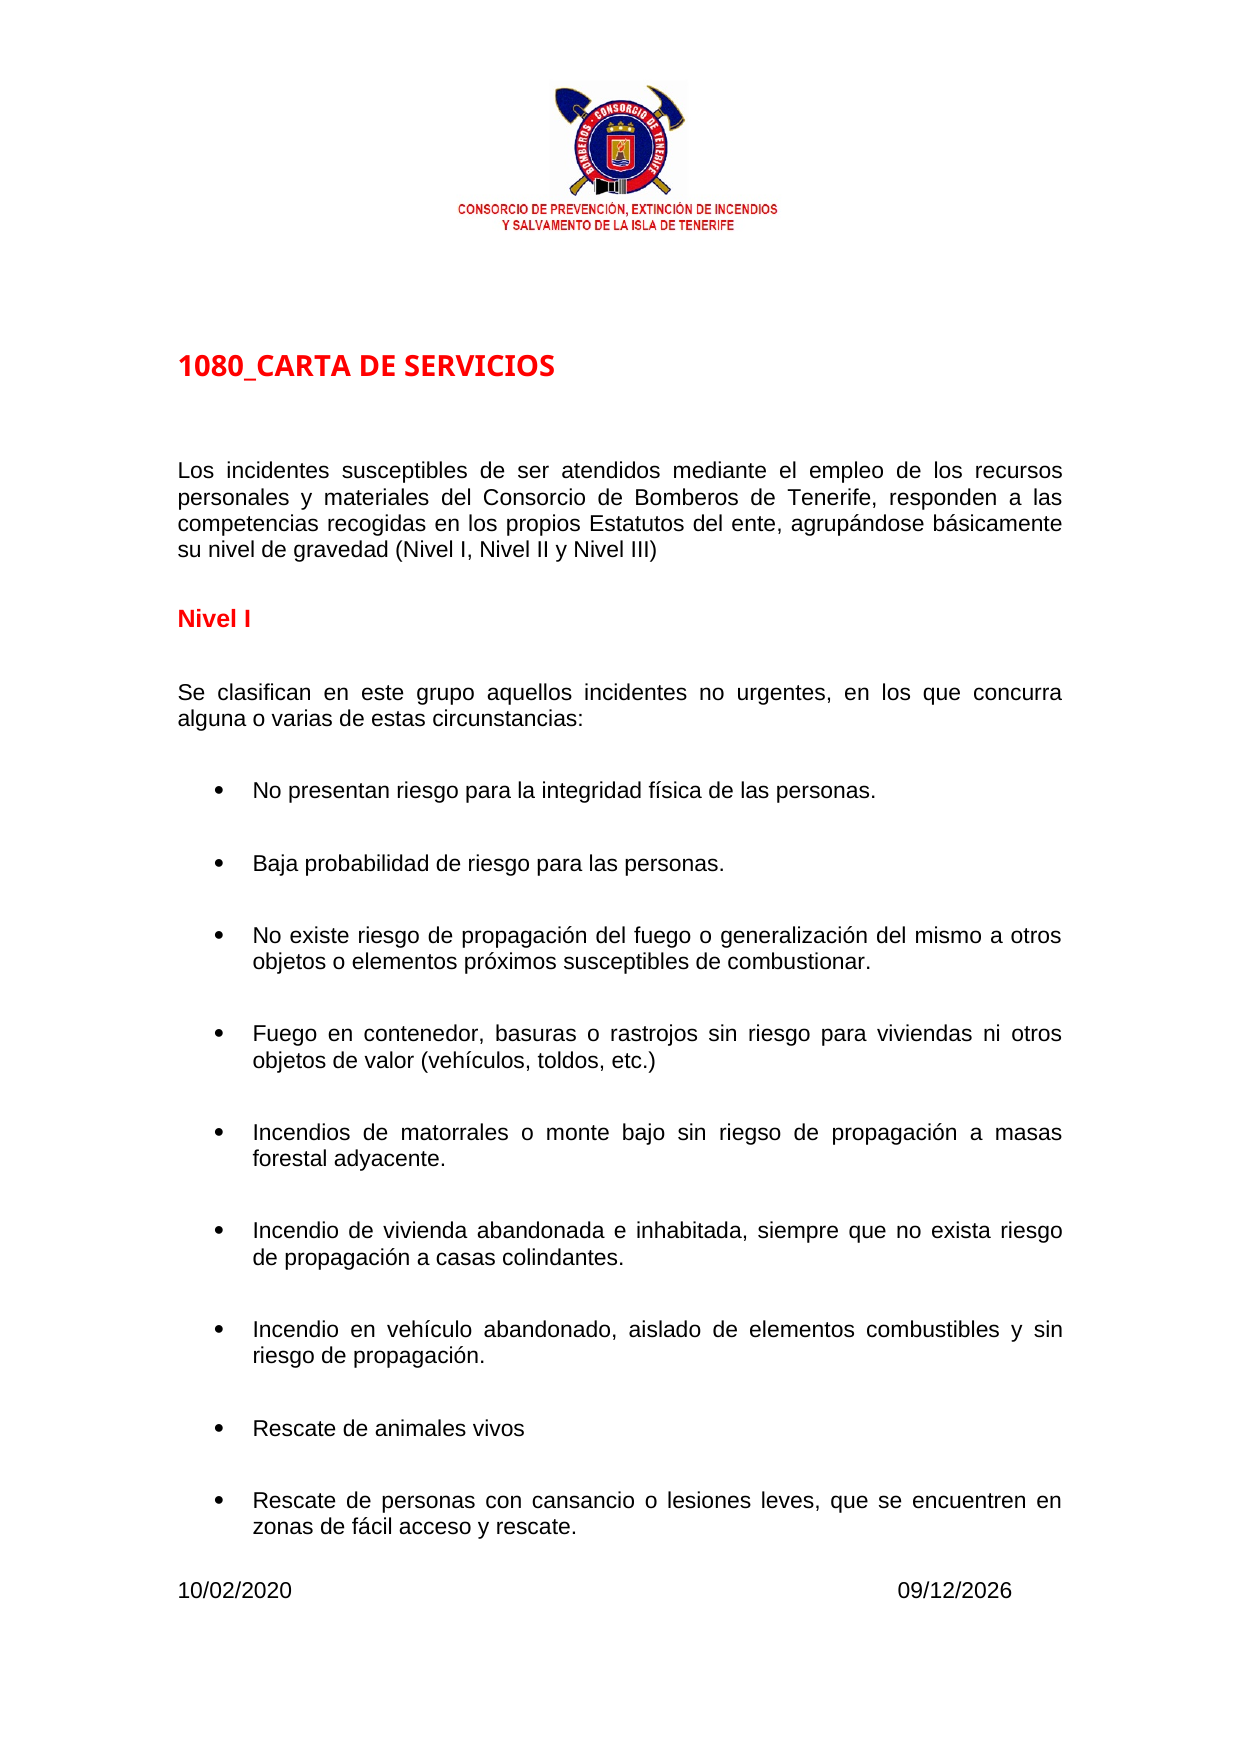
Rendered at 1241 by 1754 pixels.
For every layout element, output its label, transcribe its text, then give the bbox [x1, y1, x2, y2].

subtitle Nivel I [177, 604, 1063, 633]
list Rescate de animales vivos [215, 1414, 1063, 1441]
text Los incidentes susceptibles de ser atendidos mediante el empleo de los recursos personales y materiales del Consorcio de Bomberos de Tenerife, responden a las competencias recogidas en los propios Estatutos del ente, agrupándose básicamente su nivel de gravedad (Nivel I, Nivel II y Nivel III) [177, 457, 1063, 563]
list Baja probabilidad de riesgo para las personas. [215, 849, 1063, 876]
list Rescate de personas con cansancio o lesiones leves, que se encuentren en zonas de fácil acceso y rescate. [215, 1487, 1063, 1539]
list Incendio de vivienda abandonada e inhabitada, siempre que no exista riesgo de propagación a casas colindantes. [215, 1217, 1063, 1270]
list No presentan riesgo para la integridad física de las personas. [215, 777, 1063, 804]
list Fuego en contenedor, basuras o rastrojos sin riesgo para viviendas ni otros objetos de valor (vehículos, toldos, etc.) [215, 1020, 1063, 1073]
text Se clasifican en este grupo aquellos incidentes no urgentes, en los que concurra alguna o varias de estas circunstancias: [177, 679, 1063, 732]
list No existe riesgo de propagación del fuego o generalización del mismo a otros objetos o elementos próximos susceptibles de combustionar. [215, 922, 1063, 974]
subtitle 1080_CARTA DE SERvicioS [177, 345, 1063, 385]
list Incendio en vehículo abandonado, aislado de elementos combustibles y sin riesgo de propagación. [215, 1316, 1063, 1369]
list Incendios de matorrales o monte bajo sin riegso de propagación a masas forestal adyacente. [215, 1119, 1063, 1172]
